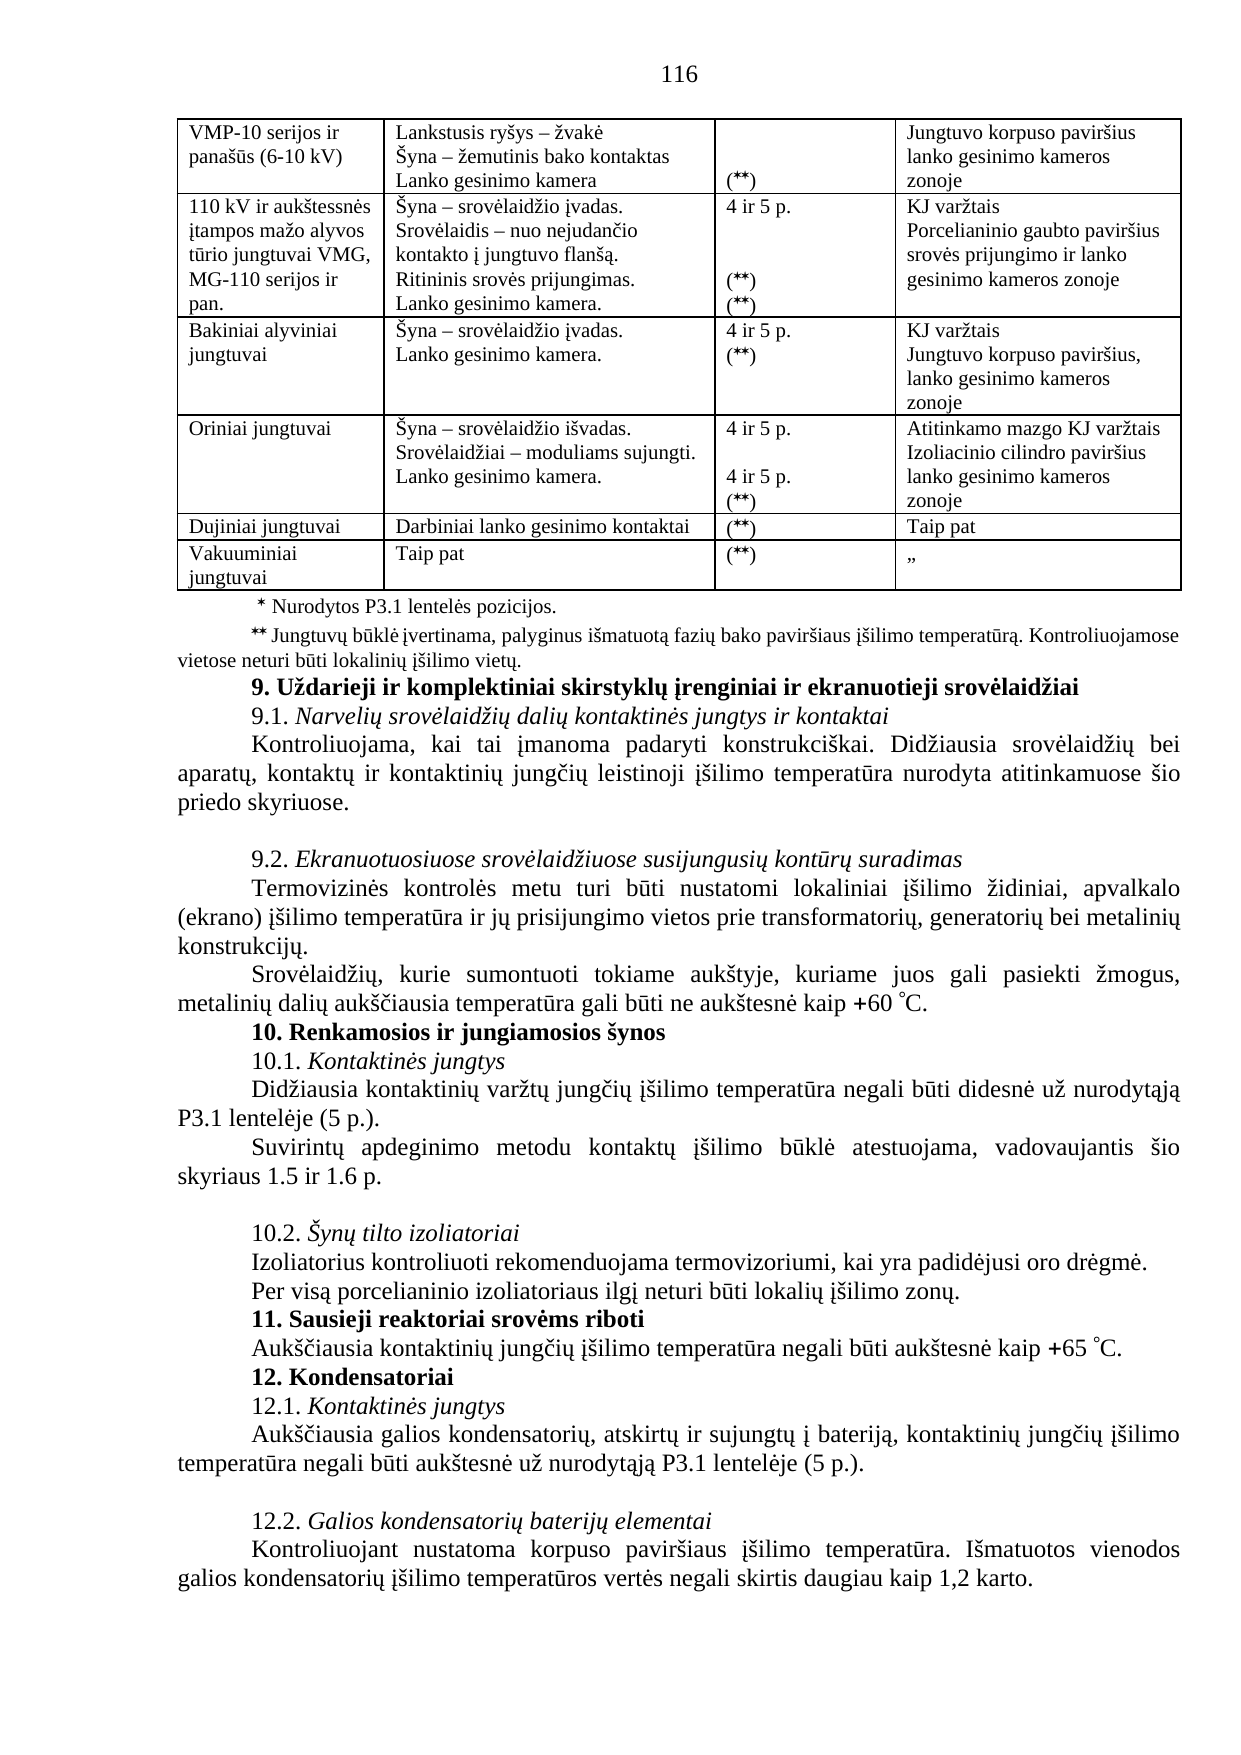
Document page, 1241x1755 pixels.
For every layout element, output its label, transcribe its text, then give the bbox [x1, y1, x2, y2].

text 9.1. Narvelių srovėlaidžių dalių kontaktinės jungtys ir kontaktai [177, 701, 1181, 729]
text Aukščiausia kontaktinių jungčių įšilimo temperatūra negali būti aukštesnė kaip 65 C. [177, 1333, 1181, 1362]
table_cell „ [896, 541, 1180, 589]
table_cell Taip pat [385, 541, 714, 589]
table_cell () [716, 120, 895, 193]
table_cell () [716, 514, 895, 539]
table_cell KJ varžtais Porcelianinio gaubto paviršius srovės prijungimo ir lanko gesinimo kameros zonoje [896, 194, 1180, 316]
text 10.1. Kontaktinės jungtys [177, 1046, 1181, 1074]
text  Nurodytos P3.1 lentelės pozicijos. [177, 591, 1181, 619]
table_cell Jungtuvo korpuso paviršius lanko gesinimo kameros zonoje [896, 120, 1180, 193]
text Kontroliuojama, kai tai įmanoma padaryti konstrukciškai. Didžiausia srovėlaidžių bei aparatų, kontaktų ir kontaktinių jungčių leistinoji įšilimo temperatūra nurodyta atitinkamuose šio priedo skyriuose. [177, 729, 1181, 816]
text  Jungtuvų būklė įvertinama, palyginus išmatuotą fazių bako paviršiaus įšilimo temperatūrą. Kontroliuojamose vietose neturi būti lokalinių įšilimo vietų. [177, 619, 1181, 672]
text 9. Uždarieji ir komplektiniai skirstyklų įrenginiai ir ekranuotieji srovėlaidžiai [177, 672, 1181, 701]
table_cell Šyna – srovėlaidžio įvadas. Srovėlaidis – nuo nejudančio kontakto į jungtuvo flanšą. Ritininis srovės prijungimas. Lanko gesinimo kamera. [385, 194, 714, 316]
text Izoliatorius kontroliuoti rekomenduojama termovizoriumi, kai yra padidėjusi oro drėgmė. [177, 1247, 1181, 1276]
text Kontroliuojant nustatoma korpuso paviršiaus įšilimo temperatūra. Išmatuotos vienodos galios kondensatorių įšilimo temperatūros vertės negali skirtis daugiau kaip 1,2 karto. [177, 1534, 1181, 1592]
text 9.2. Ekranuotuosiuose srovėlaidžiuose susijungusių kontūrų suradimas [177, 844, 1181, 873]
table_cell Vakuuminiai jungtuvai [178, 541, 383, 589]
table_cell 4 ir 5 p. 4 ir 5 p. () [716, 416, 895, 513]
table_cell KJ varžtais Jungtuvo korpuso paviršius, lanko gesinimo kameros zonoje [896, 318, 1180, 414]
text 10.2. Šynų tilto izoliatoriai [177, 1218, 1181, 1247]
text 12.2. Galios kondensatorių baterijų elementai [177, 1506, 1181, 1534]
table_cell Bakiniai alyviniai jungtuvai [178, 318, 383, 414]
table_cell 4 ir 5 p. () [716, 318, 895, 414]
text Suvirintų apdeginimo metodu kontaktų įšilimo būklė atestuojama, vadovaujantis šio skyriaus 1.5 ir 1.6 p. [177, 1132, 1181, 1189]
table_cell Taip pat [896, 514, 1180, 539]
text Srovėlaidžių, kurie sumontuoti tokiame aukštyje, kuriame juos gali pasiekti žmogus, metalinių dalių aukščiausia temperatūra gali būti ne aukštesnė kaip 60 C. [177, 959, 1181, 1017]
text 12.1. Kontaktinės jungtys [177, 1391, 1181, 1419]
table_cell Oriniai jungtuvai [178, 416, 383, 513]
table_cell Atitinkamo mazgo KJ varžtais Izoliacinio cilindro paviršius lanko gesinimo kameros zonoje [896, 416, 1180, 513]
text 11. Sausieji reaktoriai srovėms riboti [177, 1304, 1181, 1333]
table_cell Dujiniai jungtuvai [178, 514, 383, 539]
table_cell Šyna – srovėlaidžio įvadas. Lanko gesinimo kamera. [385, 318, 714, 414]
text Didžiausia kontaktinių varžtų jungčių įšilimo temperatūra negali būti didesnė už nurodytąją P3.1 lentelėje (5 p.). [177, 1074, 1181, 1132]
table_cell VMP-10 serijos ir panašūs (6-10 kV) [178, 120, 383, 193]
table_cell Šyna – srovėlaidžio išvadas. Srovėlaidžiai – moduliams sujungti. Lanko gesinimo kamera. [385, 416, 714, 513]
text Per visą porcelianinio izoliatoriaus ilgį neturi būti lokalių įšilimo zonų. [177, 1276, 1181, 1304]
table_cell 4 ir 5 p. () () [716, 194, 895, 316]
table_cell Lankstusis ryšys – žvakė Šyna – žemutinis bako kontaktas Lanko gesinimo kamera [385, 120, 714, 193]
table_cell Darbiniai lanko gesinimo kontaktai [385, 514, 714, 539]
text Aukščiausia galios kondensatorių, atskirtų ir sujungtų į bateriją, kontaktinių jungčių įšilimo temperatūra negali būti aukštesnė už nurodytąją P3.1 lentelėje (5 p.). [177, 1419, 1181, 1477]
text Termovizinės kontrolės metu turi būti nustatomi lokaliniai įšilimo židiniai, apvalkalo (ekrano) įšilimo temperatūra ir jų prisijungimo vietos prie transformatorių, generatorių bei metalinių konstrukcijų. [177, 873, 1181, 959]
text 12. Kondensatoriai [177, 1362, 1181, 1391]
table_cell 110 kV ir aukštessnės įtampos mažo alyvos tūrio jungtuvai VMG, MG-110 serijos ir pan. [178, 194, 383, 316]
table_cell () [716, 541, 895, 589]
text 10. Renkamosios ir jungiamosios šynos [177, 1017, 1181, 1046]
